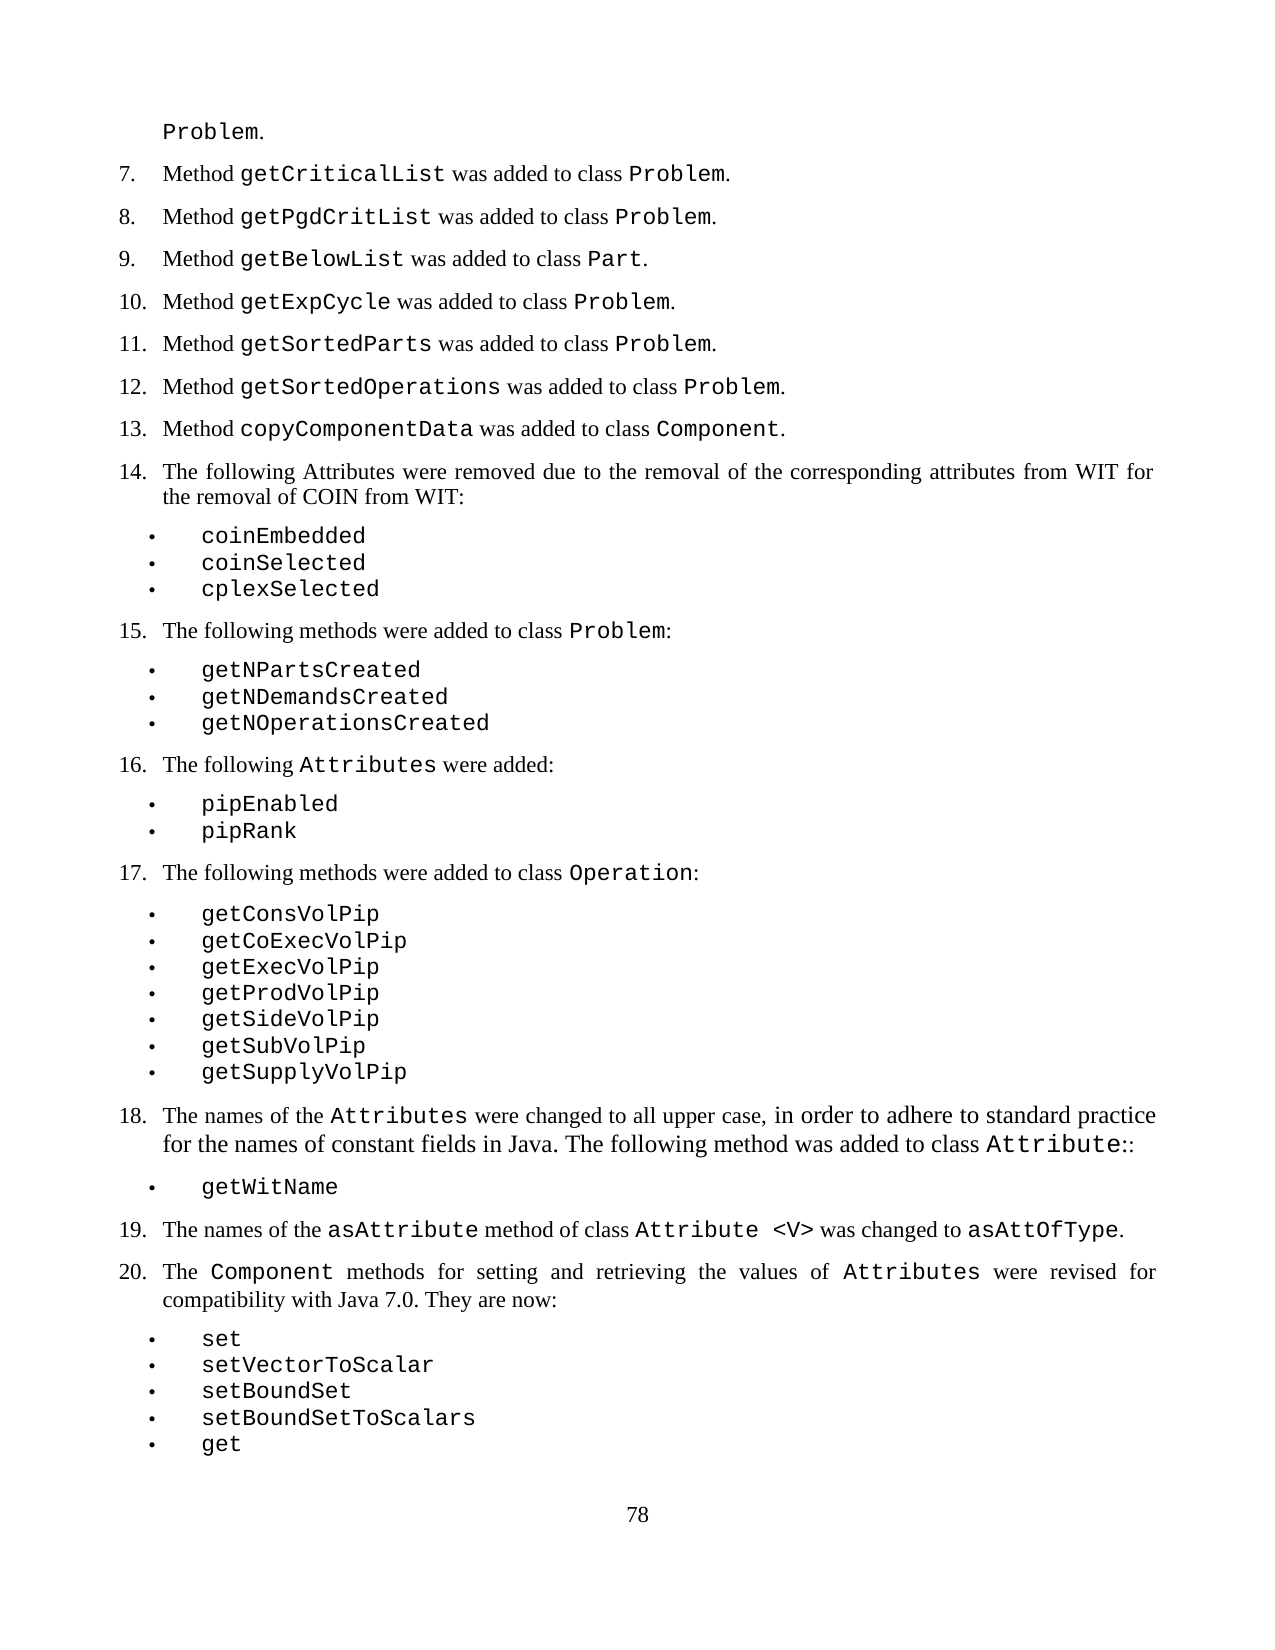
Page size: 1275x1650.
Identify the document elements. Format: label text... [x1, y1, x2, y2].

list getProdVolPip [148, 981, 1156, 1007]
list coinSelected [148, 551, 1156, 577]
list getNPartsCreated [148, 658, 1156, 685]
list The names of the asAttribute method of class Attribute <V> was changed to asAttOfType. [118, 1217, 1156, 1244]
list pipEnabled [148, 792, 1156, 819]
list The names of the Attributes were changed to all upper case, in order to adhere to standard practice for the names of constant fields in Java. The following method was added to class Attribute:: [118, 1101, 1156, 1160]
list getSideVolPip [148, 1007, 1156, 1034]
list get [148, 1432, 1156, 1458]
list getWitName [148, 1175, 1156, 1202]
list setBoundSetToScalars [148, 1406, 1156, 1432]
list Method getCriticalList was added to class Problem. [118, 161, 1156, 188]
list The following methods were added to class Problem: [118, 618, 1156, 646]
list Method getBelowList was added to class Part. [118, 246, 1156, 273]
list coinEmbedded [148, 524, 1156, 551]
list Method getSortedParts was added to class Problem. [118, 331, 1156, 358]
list Method getPgdCritList was added to class Problem. [118, 203, 1156, 231]
list Method copyComponentData was added to class Component. [118, 416, 1156, 443]
list getNOperationsCreated [148, 711, 1156, 737]
list The following methods were added to class Operation: [118, 860, 1156, 887]
list pipRank [148, 819, 1156, 845]
list getConsVolPip [148, 902, 1156, 929]
list The Component methods for setting and retrieving the values of Attributes were revised for compatibility with Java 7.0. They are now: [118, 1259, 1156, 1312]
list getSubVolPip [148, 1034, 1156, 1060]
list getNDemandsCreated [148, 685, 1156, 711]
list getExecVolPip [148, 955, 1156, 981]
list setVectorToScalar [148, 1353, 1156, 1379]
list getCoExecVolPip [148, 929, 1156, 955]
list The following Attributes were added: [118, 752, 1156, 780]
list set [148, 1327, 1156, 1353]
list getSupplyVolPip [148, 1060, 1156, 1086]
list Method getExpCycle was added to class Problem. [118, 288, 1156, 316]
list The following Attributes were removed due to the removal of the corresponding attributes from WIT for the removal of COIN from WIT: [118, 458, 1156, 509]
list cplexSelected [148, 577, 1156, 603]
list setBoundSet [148, 1379, 1156, 1406]
list Method getSortedOperations was added to class Problem. [118, 373, 1156, 401]
list Problem. [118, 118, 1156, 146]
